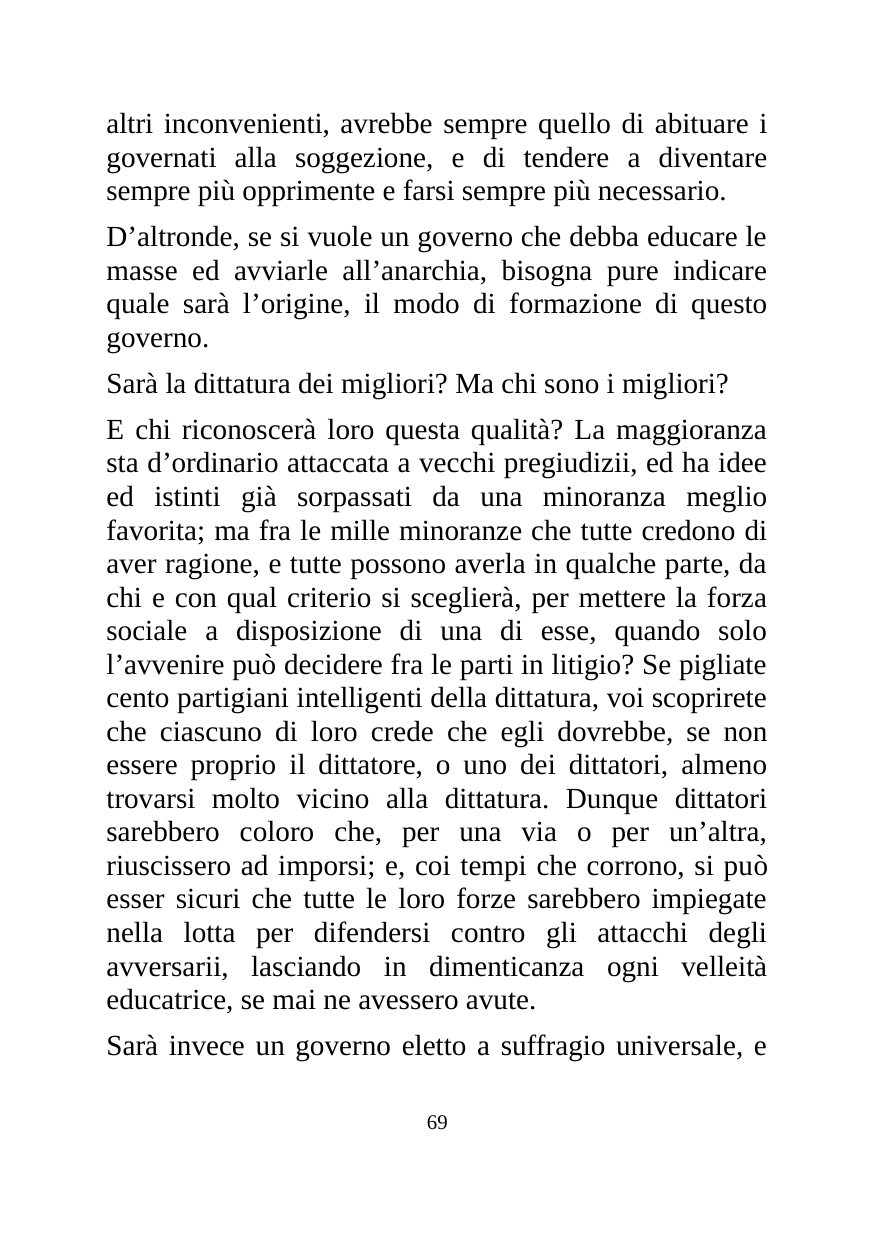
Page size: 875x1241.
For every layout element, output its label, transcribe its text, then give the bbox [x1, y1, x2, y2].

text Sarà invece un governo eletto a suffragio universale, e [106, 1028, 768, 1062]
text Sarà la dittatura dei migliori? Ma chi sono i migliori? [106, 366, 768, 399]
text E chi riconoscerà loro questa qualità? La maggioranza sta d’ordinario attaccata a vecchi pregiudizii, ed ha idee ed istinti già sorpassati da una minoranza meglio favorita; ma fra le mille minoranze che tutte credono di aver ragione, e tutte possono averla in qualche parte, da chi e con qual criterio si sceglierà, per mettere la forza sociale a disposizione di una di esse, quando solo l’avvenire può decidere fra le parti in litigio? Se pigliate cento partigiani intelligenti della dittatura, voi scoprirete che ciascuno di loro crede che egli dovrebbe, se non essere proprio il dittatore, o uno dei dittatori, almeno trovarsi molto vicino alla dittatura. Dunque dittatori sarebbero coloro che, per una via o per un’altra, riuscissero ad imporsi; e, coi tempi che corrono, si può esser sicuri che tutte le loro forze sarebbero impiegate nella lotta per difendersi contro gli attacchi degli avversarii, lasciando in dimenticanza ogni velleità educatrice, se mai ne avessero avute. [106, 412, 768, 1016]
text altri inconvenienti, avrebbe sempre quello di abituare i governati alla soggezione, e di tendere a diventare sempre più opprimente e farsi sempre più necessario. [106, 106, 768, 207]
text D’altronde, se si vuole un governo che debba educare le masse ed avviarle all’anarchia, bisogna pure indicare quale sarà l’origine, il modo di formazione di questo governo. [106, 219, 768, 353]
